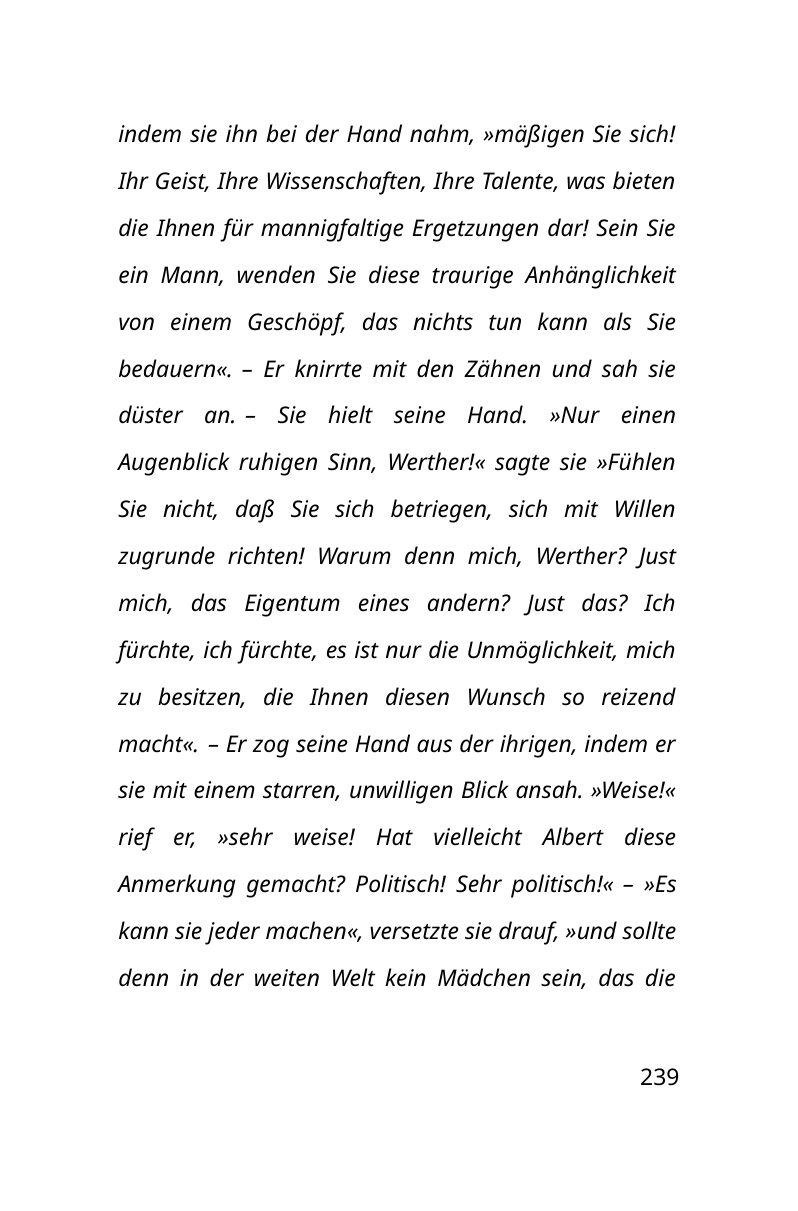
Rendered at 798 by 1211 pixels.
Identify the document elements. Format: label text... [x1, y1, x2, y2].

text indem sie ihn bei der Hand nahm, »mäßigen Sie sich! Ihr Geist, Ihre Wissenschaften, Ihre Talente, was bieten die Ihnen für mannigfaltige Ergetzungen dar! Sein Sie ein Mann, wenden Sie diese traurige Anhänglichkeit von einem Geschöpf, das nichts tun kann als Sie bedauern«. – Er knirrte mit den Zähnen und sah sie düster an. – Sie hielt seine Hand. »Nur einen Augenblick ruhigen Sinn, Werther!« sagte sie »Fühlen Sie nicht, daß Sie sich betriegen, sich mit Willen zugrunde richten! Warum denn mich, Werther? Just mich, das Eigentum eines andern? Just das? Ich fürchte, ich fürchte, es ist nur die Unmöglichkeit, mich zu besitzen, die Ihnen diesen Wunsch so reizend macht«. – Er zog seine Hand aus der ihrigen, indem er sie mit einem starren, unwilligen Blick ansah. »Weise!« rief er, »sehr weise! Hat vielleicht Albert diese Anmerkung gemacht? Politisch! Sehr politisch!« – »Es kann sie jeder machen«, versetzte sie drauf, »und sollte denn in der weiten Welt kein Mädchen sein, das die [118, 118, 679, 993]
